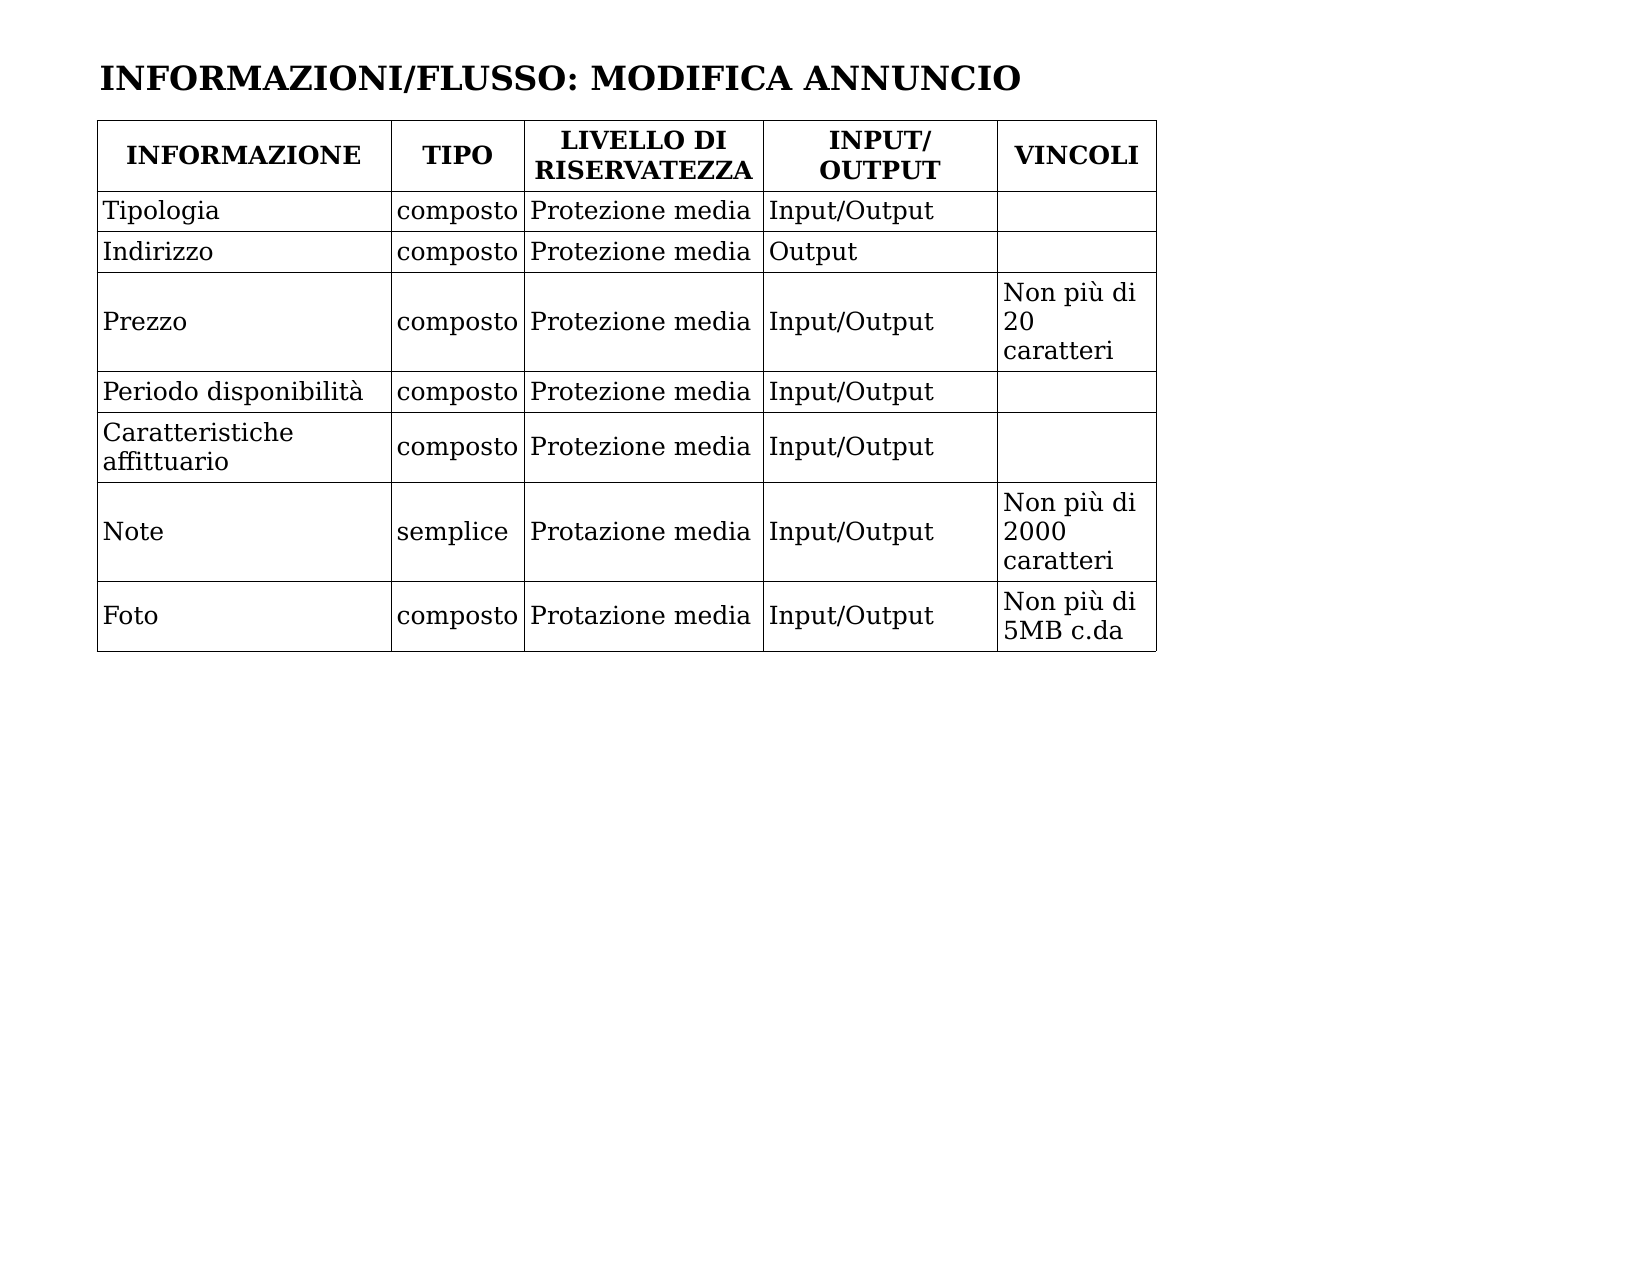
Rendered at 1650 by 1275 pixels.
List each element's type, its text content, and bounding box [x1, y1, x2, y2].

table_cell composto [392, 372, 524, 412]
table_cell Periodo disponibilità [98, 372, 391, 412]
table_cell Tipologia [98, 192, 391, 231]
table_cell [998, 413, 1156, 482]
table_cell composto [392, 413, 524, 482]
table_header TIPO [392, 121, 524, 191]
table_cell Output [764, 232, 997, 272]
table_cell Foto [98, 582, 391, 651]
table_cell Protazione media [525, 483, 763, 581]
table_cell Protezione media [525, 192, 763, 231]
table_cell Input/Output [764, 582, 997, 651]
table_cell Protezione media [525, 413, 763, 482]
table_cell Note [98, 483, 391, 581]
table_cell [998, 372, 1156, 412]
table_cell Input/Output [764, 192, 997, 231]
table_cell composto [392, 582, 524, 651]
table_cell Protezione media [525, 273, 763, 371]
table_cell [998, 192, 1156, 231]
table_cell Caratteristiche affittuario [98, 413, 391, 482]
table_header INFORMAZIONE [98, 121, 391, 191]
table_cell Non più di 2000 caratteri [998, 483, 1156, 581]
table_cell Protezione media [525, 372, 763, 412]
table_cell Input/Output [764, 413, 997, 482]
table_cell semplice [392, 483, 524, 581]
table_header INPUT/OUTPUT [764, 121, 997, 191]
table_cell Non più di 20 caratteri [998, 273, 1156, 371]
table_cell Non più di 5MB c.da [998, 582, 1156, 651]
table_header VINCOLI [998, 121, 1156, 191]
table_header LIVELLO DI RISERVATEZZA [525, 121, 763, 191]
subtitle INFORMAZIONI/FLUSSO: MODIFICA ANNUNCIO [99, 59, 1569, 98]
table_cell Indirizzo [98, 232, 391, 272]
table_cell Input/Output [764, 273, 997, 371]
table_cell Protazione media [525, 582, 763, 651]
table_cell Protezione media [525, 232, 763, 272]
table_cell Input/Output [764, 372, 997, 412]
table_cell Input/Output [764, 483, 997, 581]
table_cell Prezzo [98, 273, 391, 371]
table_cell composto [392, 192, 524, 231]
table_cell [998, 232, 1156, 272]
table_cell composto [392, 232, 524, 272]
table_cell composto [392, 273, 524, 371]
